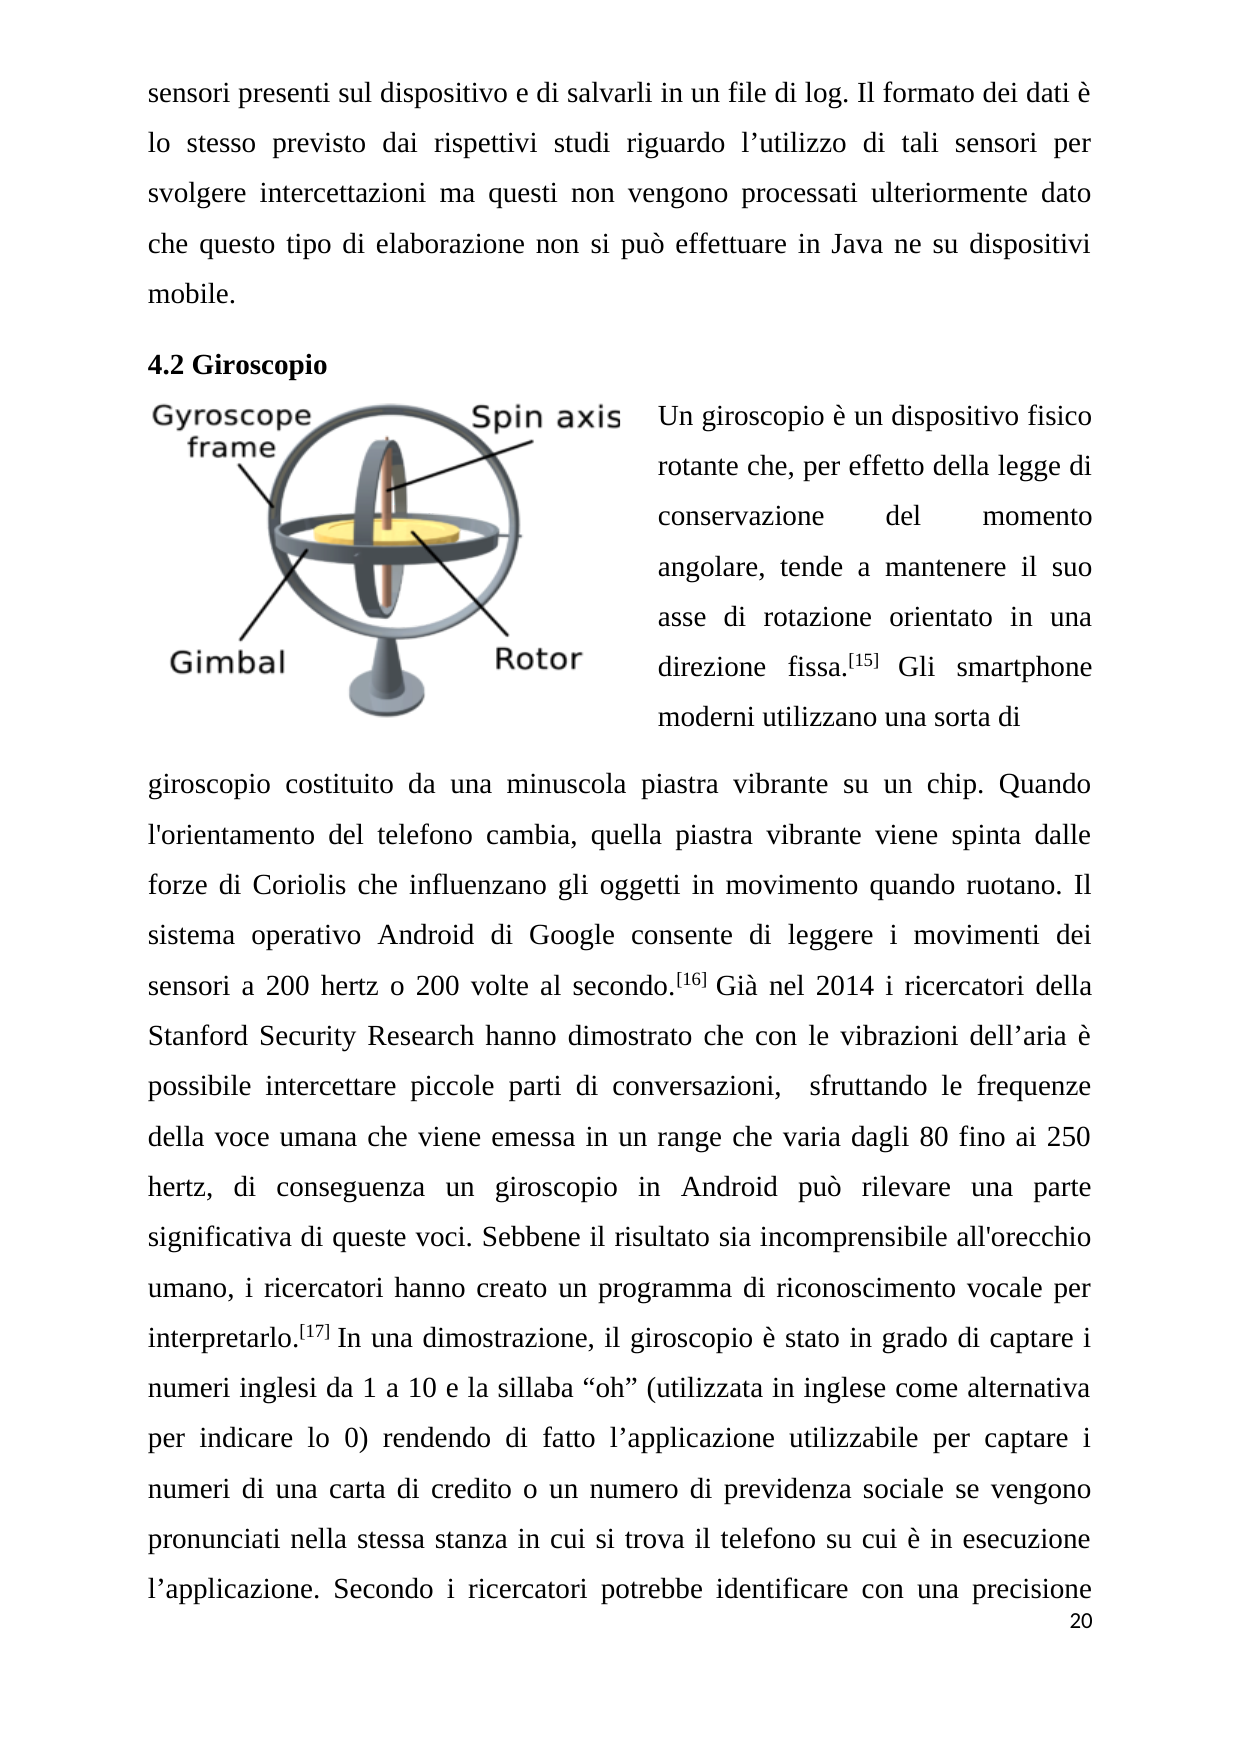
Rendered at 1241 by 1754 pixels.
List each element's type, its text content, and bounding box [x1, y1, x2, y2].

subtitle 4.2 Giroscopio [148, 347, 1092, 381]
text giroscopio costituito da una minuscola piastra vibrante su un chip. Quando l'orientamento del telefono cambia, quella piastra vibrante viene spinta dalle forze di Coriolis che influenzano gli oggetti in movimento quando ruotano. Il sistema operativo Android di Google consente di leggere i movimenti dei sensori a 200 hertz o 200 volte al secondo.[16] Già nel 2014 i ricercatori della Stanford Security Research hanno dimostrato che con le vibrazioni dell’aria è possibile intercettare piccole parti di conversazioni, sfruttando le frequenze della voce umana che viene emessa in un range che varia dagli 80 fino ai 250 hertz, di conseguenza un giroscopio in Android può rilevare una parte significativa di queste voci. Sebbene il risultato sia incomprensibile all'orecchio umano, i ricercatori hanno creato un programma di riconoscimento vocale per interpretarlo.[17] In una dimostrazione, il giroscopio è stato in grado di captare i numeri inglesi da 1 a 10 e la sillaba “oh” (utilizzata in inglese come alternativa per indicare lo 0) rendendo di fatto l’applicazione utilizzabile per captare i numeri di una carta di credito o un numero di previdenza sociale se vengono pronunciati nella stessa stanza in cui si trova il telefono su cui è in esecuzione l’applicazione. Secondo i ricercatori potrebbe identificare con una precisione [148, 767, 1092, 1605]
text sensori presenti sul dispositivo e di salvarli in un file di log. Il formato dei dati è lo stesso previsto dai rispettivi studi riguardo l’utilizzo di tali sensori per svolgere intercettazioni ma questi non vengono processati ulteriormente dato che questo tipo di elaborazione non si può effettuare in Java ne su dispositivi mobile. [148, 75, 1092, 310]
text Un giroscopio è un dispositivo fisico rotante che, per effetto della legge di conservazione del momento angolare, tende a mantenere il suo asse di rotazione orientato in una direzione fissa.[15] Gli smartphone moderni utilizzano una sorta di [658, 398, 1092, 733]
